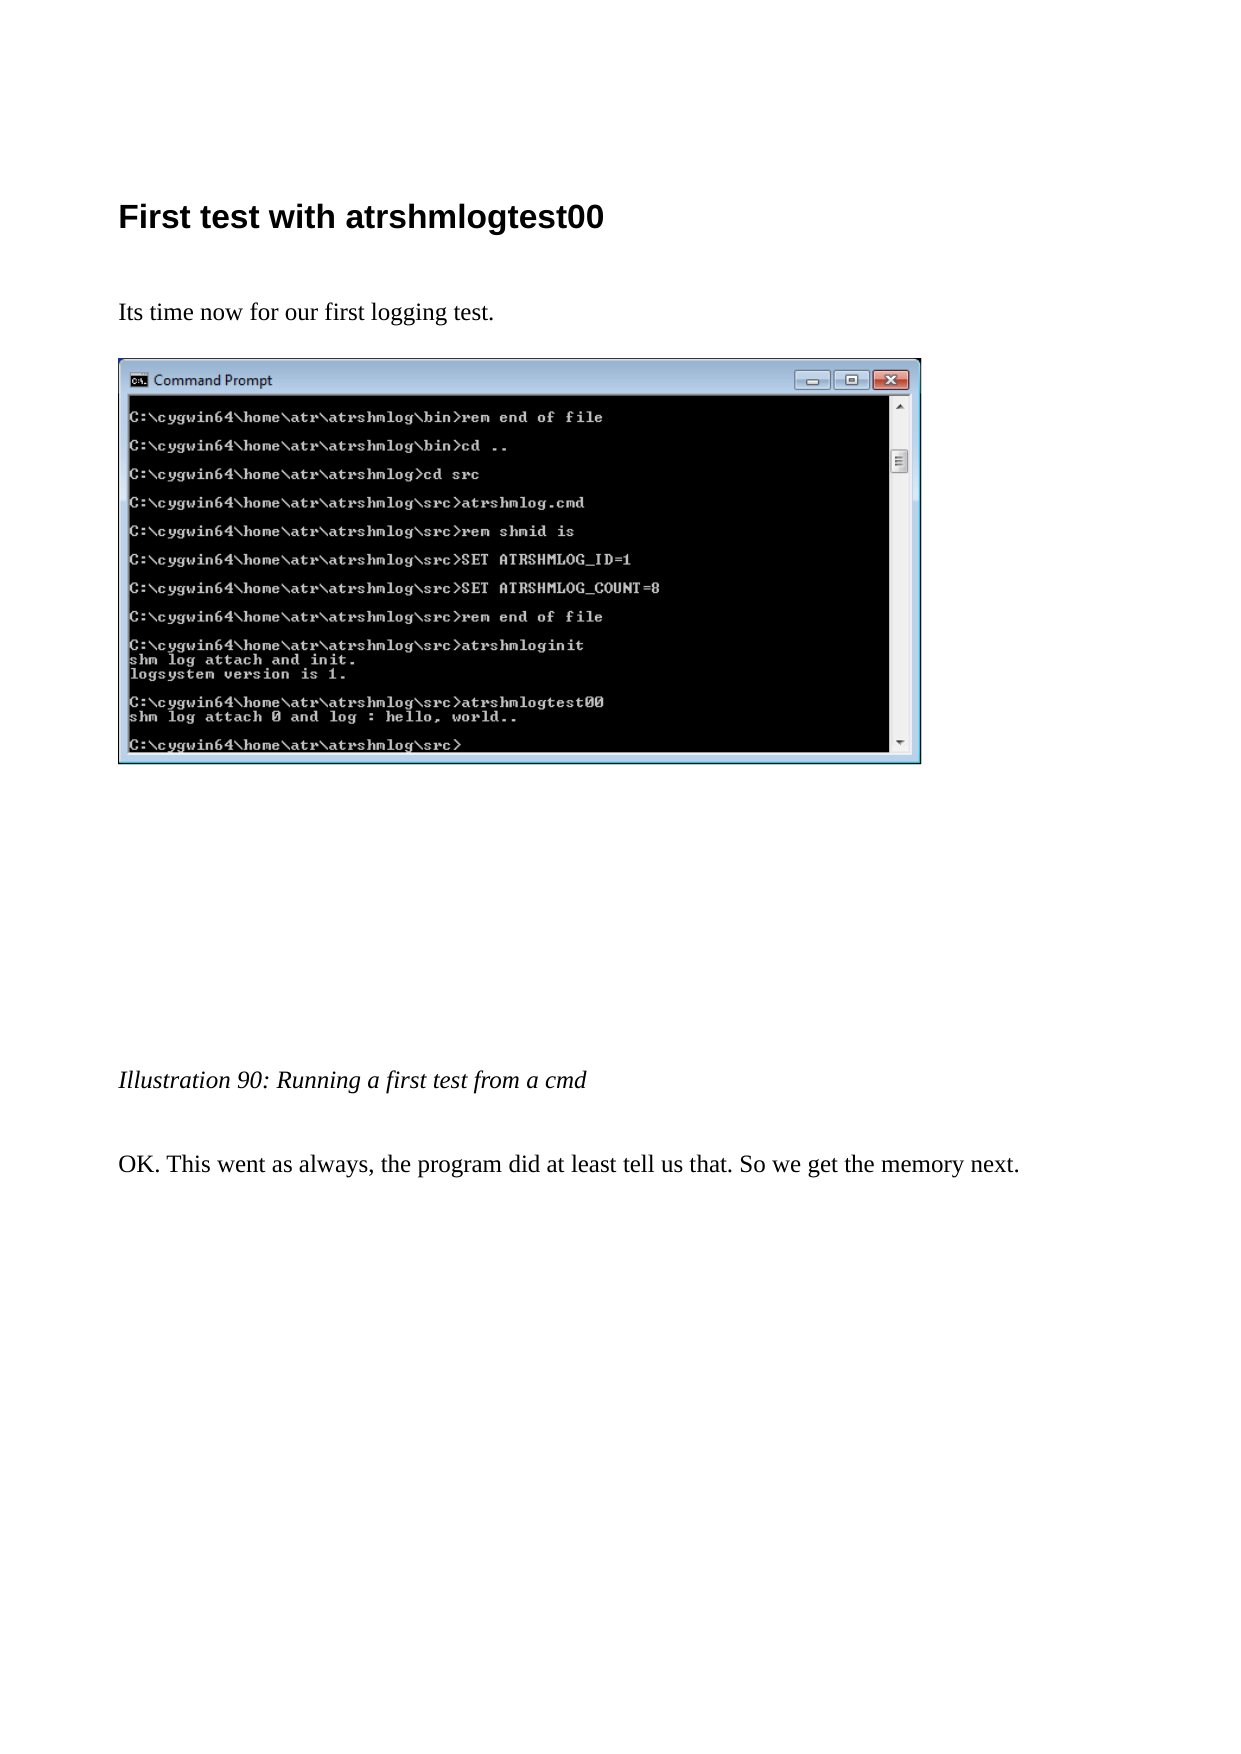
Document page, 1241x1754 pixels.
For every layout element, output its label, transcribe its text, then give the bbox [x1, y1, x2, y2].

text Its time now for our first logging test. [118, 297, 1122, 326]
text OK. This went as always, the program did at least tell us that. So we get the memory next. [118, 1149, 1122, 1178]
subtitle First test with atrshmlogtest00 [118, 197, 1122, 236]
picture [118, 358, 1123, 1066]
text Illustration 90: Running a first test from a cmd [118, 1066, 1122, 1094]
